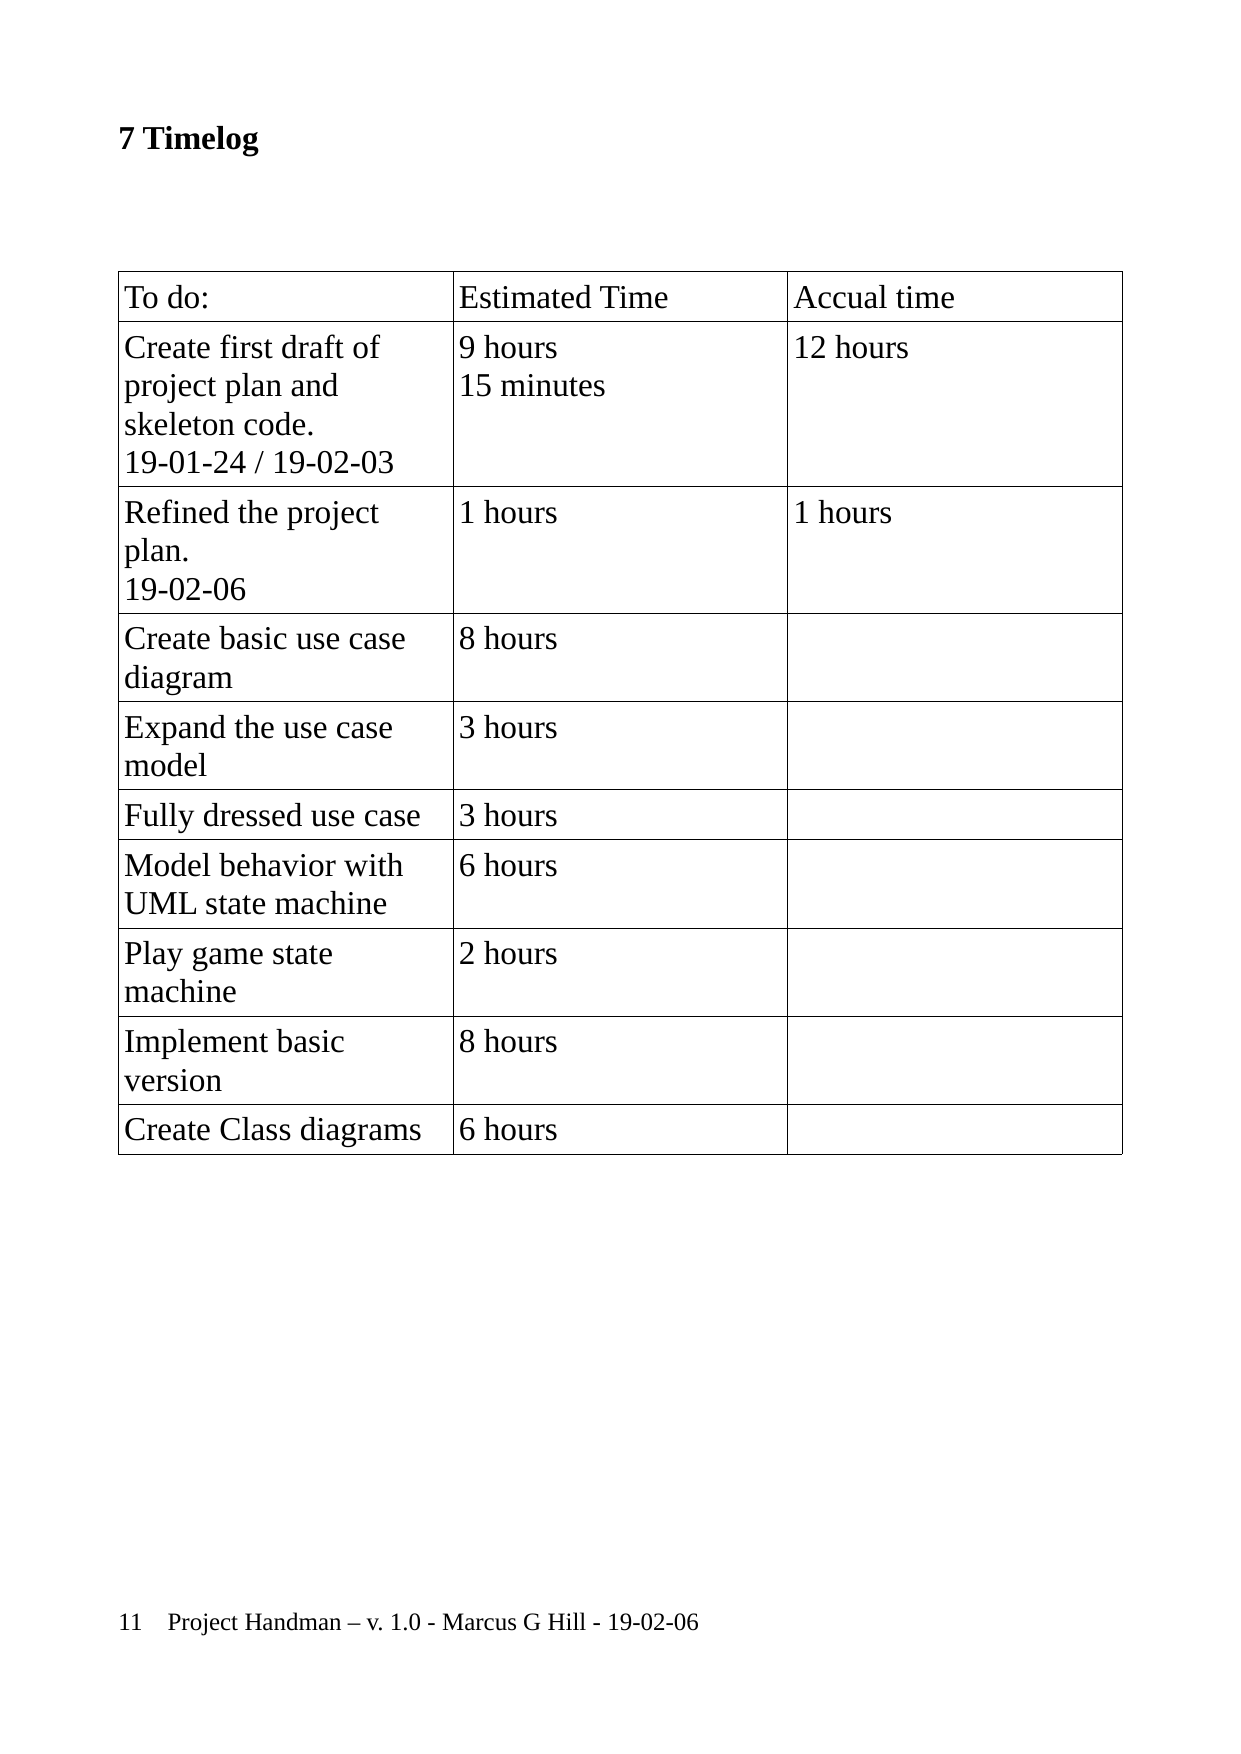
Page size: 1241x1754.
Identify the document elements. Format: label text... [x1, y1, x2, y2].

table_cell [788, 1105, 1122, 1154]
table_cell 6 hours [454, 1105, 787, 1154]
table_cell [788, 1017, 1122, 1104]
table_cell [788, 840, 1122, 927]
table_cell 8 hours [454, 1017, 787, 1104]
text 7 Timelog [118, 118, 1122, 156]
table_cell 1 hours [788, 487, 1122, 613]
table_cell [788, 702, 1122, 789]
table_cell Create Class diagrams [119, 1105, 453, 1154]
table_cell [788, 790, 1122, 839]
table_cell 9 hours 15 minutes [454, 322, 787, 486]
table_cell Play game state machine [119, 929, 453, 1016]
table_cell 3 hours [454, 702, 787, 789]
table_cell 6 hours [454, 840, 787, 927]
table_header Estimated Time [454, 272, 787, 321]
table_cell Fully dressed use case [119, 790, 453, 839]
table_cell Create basic use case diagram [119, 614, 453, 701]
table_cell Refined the project plan. 19-02-06 [119, 487, 453, 613]
table_header To do: [119, 272, 453, 321]
table_cell Implement basic version [119, 1017, 453, 1104]
table_cell Model behavior with UML state machine [119, 840, 453, 927]
table_cell [788, 614, 1122, 701]
table_cell 12 hours [788, 322, 1122, 486]
table_cell 8 hours [454, 614, 787, 701]
table_cell 2 hours [454, 929, 787, 1016]
table_header Accual time [788, 272, 1122, 321]
table_cell Expand the use case model [119, 702, 453, 789]
table_cell 3 hours [454, 790, 787, 839]
table_cell [788, 929, 1122, 1016]
table_cell Create first draft of project plan and skeleton code. 19-01-24 / 19-02-03 [119, 322, 453, 486]
table_cell 1 hours [454, 487, 787, 613]
